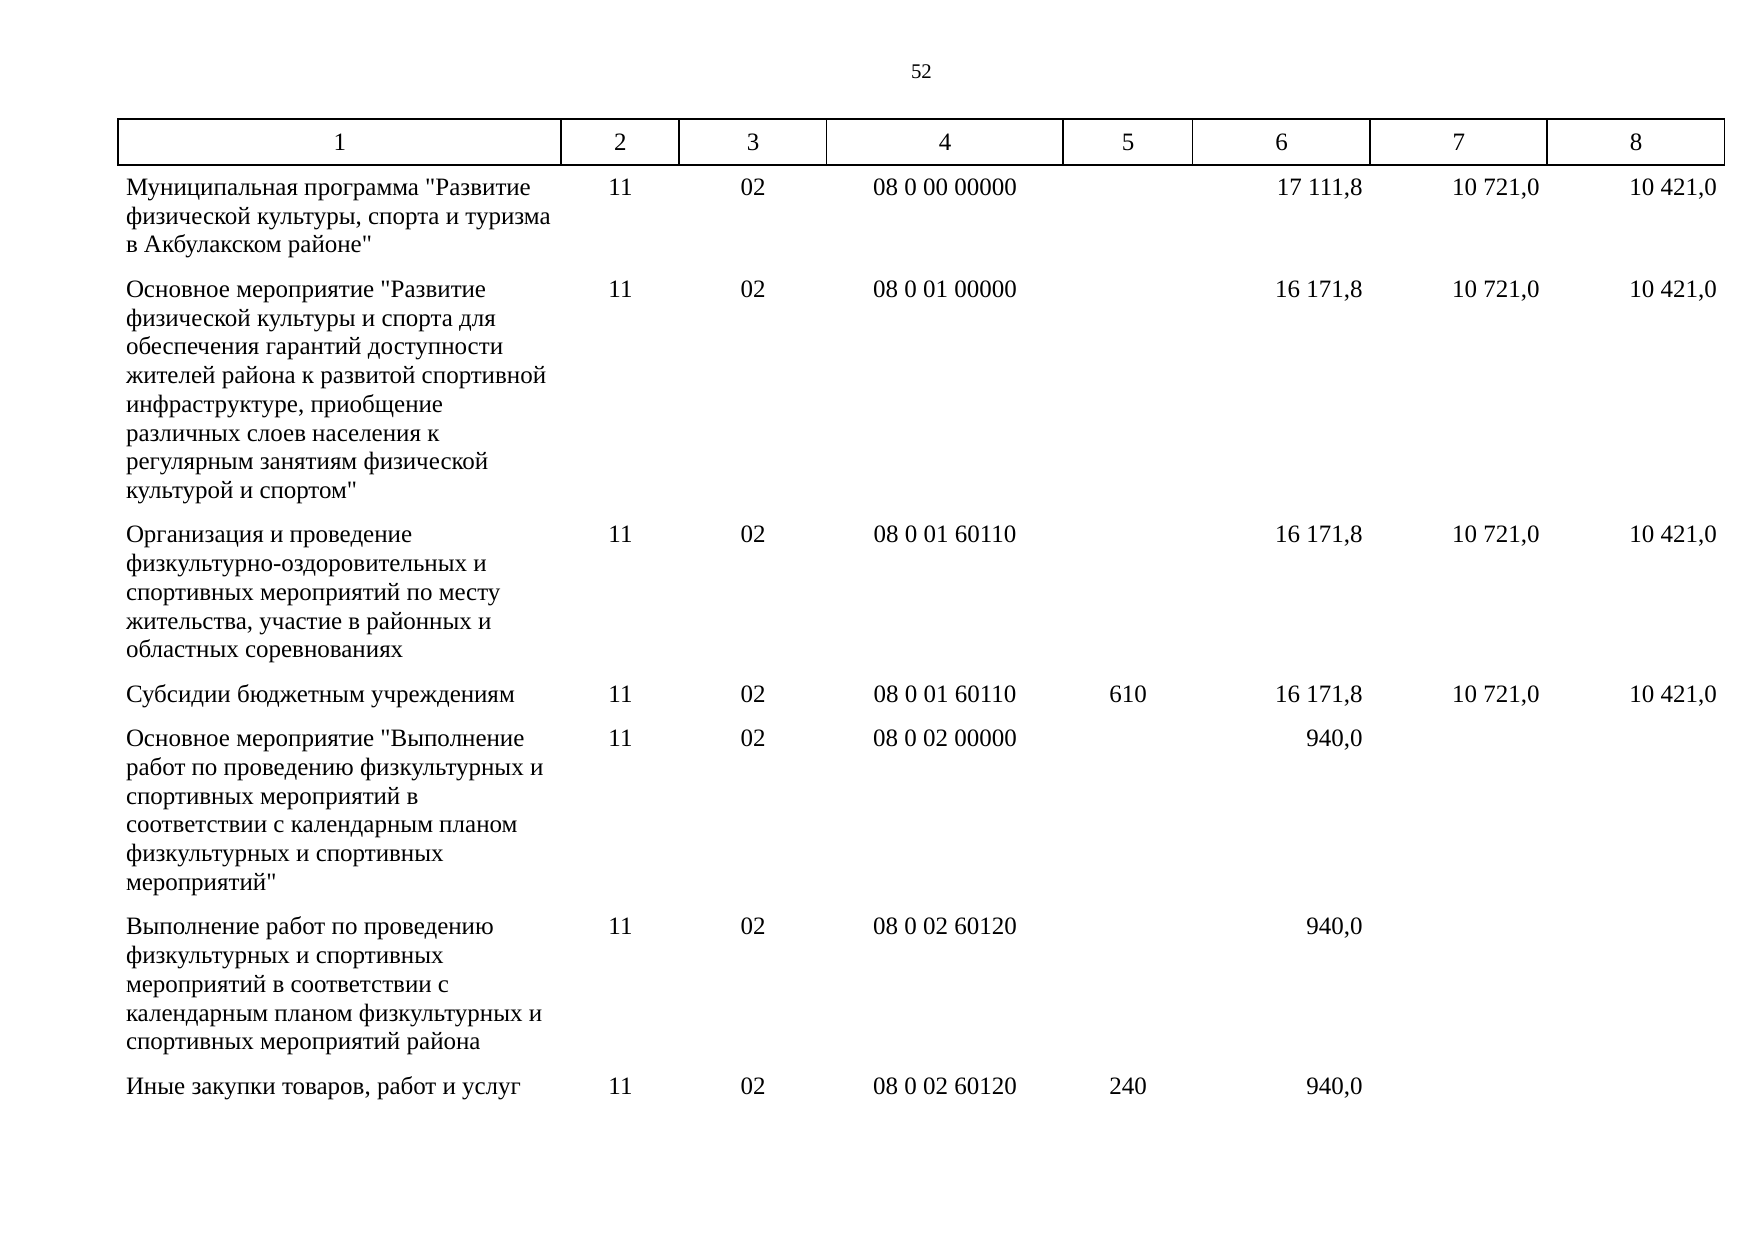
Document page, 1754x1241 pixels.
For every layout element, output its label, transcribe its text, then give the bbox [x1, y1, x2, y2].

table_cell 610 [1063, 671, 1193, 715]
table_cell 940,0 [1193, 715, 1370, 903]
table_cell [1370, 904, 1547, 1063]
table_cell Иные закупки товаров, работ и услуг [118, 1063, 561, 1107]
table_cell 11 [561, 1063, 679, 1107]
table_header [1371, 120, 1546, 164]
table_cell 11 [561, 904, 679, 1063]
table_header [1064, 120, 1192, 164]
table_header 2 [569, 128, 671, 156]
table_cell 10 421,0 [1547, 671, 1724, 715]
table_cell Основное мероприятие "Выполнение работ по проведению физкультурных и спортивных мероприятий в соответствии с календарным планом физкультурных и спортивных мероприятий" [118, 715, 561, 903]
table_cell 08 0 01 60110 [827, 671, 1063, 715]
table_cell 08 0 02 60120 [827, 1063, 1063, 1107]
table_cell [1063, 266, 1193, 512]
table_header [827, 120, 1062, 164]
table_cell 08 0 02 60120 [827, 904, 1063, 1063]
table_cell [1547, 715, 1724, 903]
table_cell 16 171,8 [1193, 512, 1370, 671]
table_header 6 [1201, 128, 1362, 156]
table_cell 11 [561, 512, 679, 671]
table_cell 240 [1063, 1063, 1193, 1107]
table_cell [1063, 904, 1193, 1063]
table_cell 10 721,0 [1370, 512, 1547, 671]
table_cell [1063, 512, 1193, 671]
table_cell 02 [679, 904, 827, 1063]
table_header 8 [1555, 128, 1716, 156]
table_cell 940,0 [1193, 904, 1370, 1063]
table_cell 10 721,0 [1370, 266, 1547, 512]
table_cell 16 171,8 [1193, 266, 1370, 512]
table_cell [1547, 904, 1724, 1063]
table_header 5 [1071, 128, 1185, 156]
table_header 1 [126, 128, 553, 156]
table_cell 02 [679, 266, 827, 512]
table_cell 02 [679, 166, 827, 266]
table_header 4 [835, 128, 1055, 156]
table_cell 11 [561, 671, 679, 715]
table_cell 10 721,0 [1370, 671, 1547, 715]
table_cell 10 721,0 [1370, 166, 1547, 266]
table_cell 11 [561, 266, 679, 512]
table_cell 02 [679, 512, 827, 671]
table_cell Муниципальная программа "Развитие физической культуры, спорта и туризма в Акбулакском районе" [118, 166, 561, 266]
table_cell Субсидии бюджетным учреждениям [118, 671, 561, 715]
table_cell [1370, 715, 1547, 903]
table_cell [1063, 715, 1193, 903]
table_cell 02 [679, 671, 827, 715]
table_cell 08 0 01 60110 [827, 512, 1063, 671]
table_cell 10 421,0 [1547, 266, 1724, 512]
table_cell [1370, 1063, 1547, 1107]
table_header [1548, 120, 1724, 164]
table_header [119, 120, 560, 164]
table_cell 02 [679, 715, 827, 903]
table_cell [1547, 1063, 1724, 1107]
table_cell Выполнение работ по проведению физкультурных и спортивных мероприятий в соответствии с календарным планом физкультурных и спортивных мероприятий района [118, 904, 561, 1063]
table_header 7 [1378, 128, 1539, 156]
table_cell 10 421,0 [1547, 512, 1724, 671]
table_cell 940,0 [1193, 1063, 1370, 1107]
table_cell 08 0 01 00000 [827, 266, 1063, 512]
table_cell 08 0 02 00000 [827, 715, 1063, 903]
table_cell 11 [561, 715, 679, 903]
table_cell Организация и проведение физкультурно-оздоровительных и спортивных мероприятий по месту жительства, участие в районных и областных соревнованиях [118, 512, 561, 671]
table_header 3 [687, 128, 819, 156]
table_header [562, 120, 678, 164]
table_cell 02 [679, 1063, 827, 1107]
table_cell 11 [561, 166, 679, 266]
table_cell 08 0 00 00000 [827, 166, 1063, 266]
table_cell [1063, 166, 1193, 266]
table_cell 16 171,8 [1193, 671, 1370, 715]
table_header [680, 120, 826, 164]
table_cell Основное мероприятие "Развитие физической культуры и спорта для обеспечения гарантий доступности жителей района к развитой спортивной инфраструктуре, приобщение различных слоев населения к регулярным занятиям физической культурой и спортом" [118, 266, 561, 512]
table_header [1193, 120, 1369, 164]
table_cell 10 421,0 [1547, 166, 1724, 266]
table_cell 17 111,8 [1193, 166, 1370, 266]
